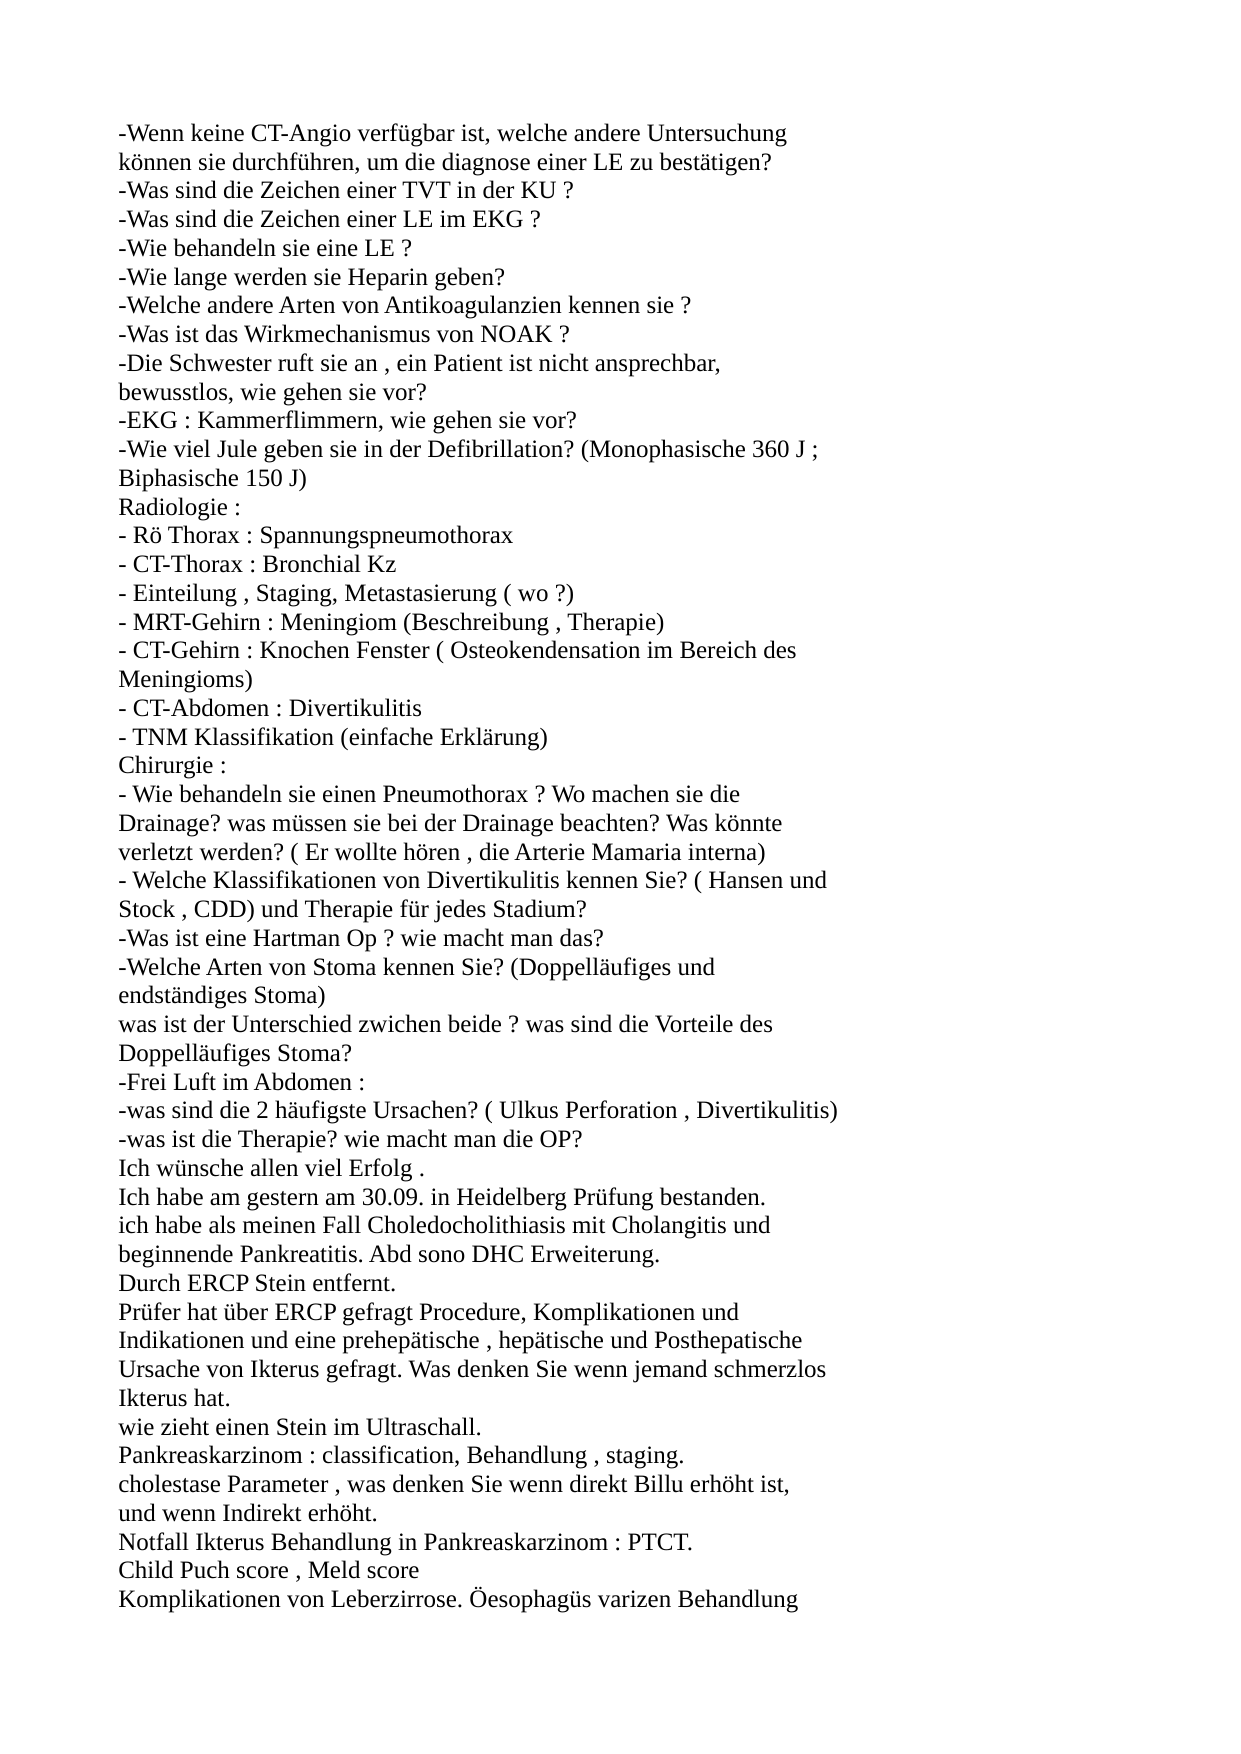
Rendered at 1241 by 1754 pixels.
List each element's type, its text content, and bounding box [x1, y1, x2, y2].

text - CT-Gehirn : Knochen Fenster ( Osteokendensation im Bereich des [118, 636, 1122, 664]
text -Was sind die Zeichen einer TVT in der KU ? [118, 176, 1122, 204]
text Meningioms) [118, 664, 1122, 693]
text - Rö Thorax : Spannungspneumothorax [118, 521, 1122, 549]
text beginnende Pankreatitis. Abd sono DHC Erweiterung. [118, 1239, 1122, 1268]
text Prüfer hat über ERCP gefragt Procedure, Komplikationen und [118, 1297, 1122, 1326]
text -EKG : Kammerflimmern, wie gehen sie vor? [118, 406, 1122, 434]
text was ist der Unterschied zwichen beide ? was sind die Vorteile des [118, 1009, 1122, 1038]
text Radiologie : [118, 492, 1122, 521]
text -Wenn keine CT-Angio verfügbar ist, welche andere Untersuchung [118, 118, 1122, 147]
text bewusstlos, wie gehen sie vor? [118, 377, 1122, 406]
text ich habe als meinen Fall Choledocholithiasis mit Cholangitis und [118, 1211, 1122, 1239]
text Stock , CDD) und Therapie für jedes Stadium? [118, 894, 1122, 923]
text Pankreaskarzinom : classification, Behandlung , staging. [118, 1441, 1122, 1469]
text -was sind die 2 häufigste Ursachen? ( Ulkus Perforation , Divertikulitis) [118, 1096, 1122, 1124]
text -Was ist das Wirkmechanismus von NOAK ? [118, 319, 1122, 348]
text - Wie behandeln sie einen Pneumothorax ? Wo machen sie die [118, 779, 1122, 808]
text Ich wünsche allen viel Erfolg . [118, 1153, 1122, 1182]
text - MRT-Gehirn : Meningiom (Beschreibung , Therapie) [118, 607, 1122, 636]
text Doppelläufiges Stoma? [118, 1038, 1122, 1067]
text Ich habe am gestern am 30.09. in Heidelberg Prüfung bestanden. [118, 1182, 1122, 1211]
text Durch ERCP Stein entfernt. [118, 1268, 1122, 1297]
text Drainage? was müssen sie bei der Drainage beachten? Was könnte [118, 808, 1122, 837]
text -Was ist eine Hartman Op ? wie macht man das? [118, 923, 1122, 952]
text -Wie viel Jule geben sie in der Defibrillation? (Monophasische 360 J ; [118, 434, 1122, 463]
text - CT-Thorax : Bronchial Kz [118, 549, 1122, 578]
text und wenn Indirekt erhöht. [118, 1498, 1122, 1527]
text -Wie lange werden sie Heparin geben? [118, 262, 1122, 291]
text -was ist die Therapie? wie macht man die OP? [118, 1124, 1122, 1153]
text Child Puch score , Meld score [118, 1556, 1122, 1584]
text cholestase Parameter , was denken Sie wenn direkt Billu erhöht ist, [118, 1469, 1122, 1498]
text -Frei Luft im Abdomen : [118, 1067, 1122, 1096]
text - TNM Klassifikation (einfache Erklärung) [118, 722, 1122, 751]
text verletzt werden? ( Er wollte hören , die Arterie Mamaria interna) [118, 837, 1122, 866]
text Indikationen und eine prehepätische , hepätische und Posthepatische [118, 1326, 1122, 1354]
text -Was sind die Zeichen einer LE im EKG ? [118, 204, 1122, 233]
text Biphasische 150 J) [118, 463, 1122, 492]
text Ikterus hat. [118, 1383, 1122, 1412]
text Komplikationen von Leberzirrose. Öesophagüs varizen Behandlung [118, 1584, 1122, 1613]
text - Einteilung , Staging, Metastasierung ( wo ?) [118, 578, 1122, 607]
text Chirurgie : [118, 751, 1122, 779]
text - CT-Abdomen : Divertikulitis [118, 693, 1122, 722]
text können sie durchführen, um die diagnose einer LE zu bestätigen? [118, 147, 1122, 176]
text endständiges Stoma) [118, 981, 1122, 1009]
text -Welche andere Arten von Antikoagulanzien kennen sie ? [118, 291, 1122, 319]
text -Welche Arten von Stoma kennen Sie? (Doppelläufiges und [118, 952, 1122, 981]
text Notfall Ikterus Behandlung in Pankreaskarzinom : PTCT. [118, 1527, 1122, 1556]
text wie zieht einen Stein im Ultraschall. [118, 1412, 1122, 1441]
text -Wie behandeln sie eine LE ? [118, 233, 1122, 262]
text Ursache von Ikterus gefragt. Was denken Sie wenn jemand schmerzlos [118, 1354, 1122, 1383]
text -Die Schwester ruft sie an , ein Patient ist nicht ansprechbar, [118, 348, 1122, 377]
text - Welche Klassifikationen von Divertikulitis kennen Sie? ( Hansen und [118, 866, 1122, 894]
